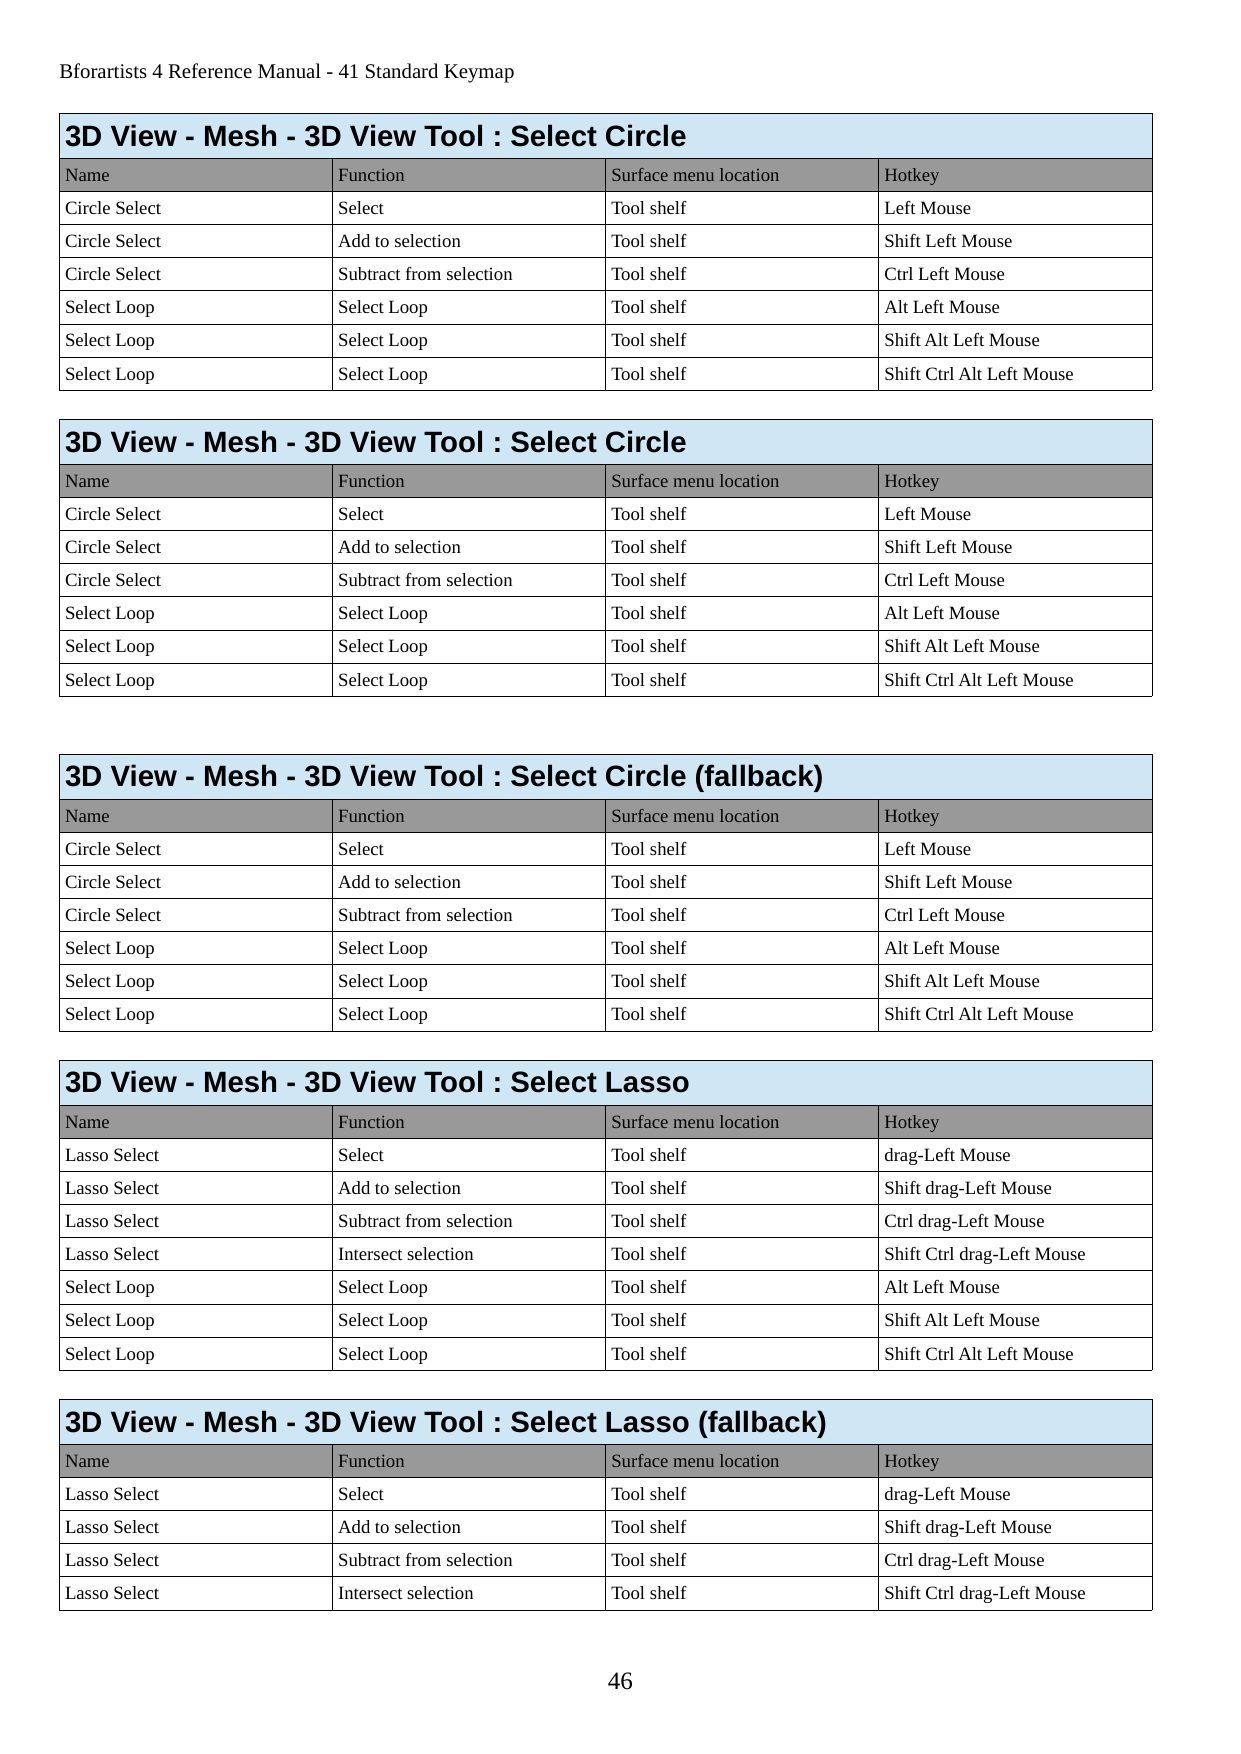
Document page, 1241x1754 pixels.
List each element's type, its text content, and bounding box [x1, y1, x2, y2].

table_cell Name [60, 1106, 332, 1138]
table_cell Function [333, 1106, 605, 1138]
table_cell Tool shelf [606, 531, 878, 563]
table_cell Tool shelf [606, 192, 878, 224]
table_cell Tool shelf [606, 866, 878, 898]
table_cell Subtract from selection [333, 1205, 605, 1237]
table_cell Left Mouse [879, 192, 1152, 224]
table_cell Shift Left Mouse [879, 531, 1152, 563]
table_cell Circle Select [60, 498, 332, 530]
table_cell Add to selection [333, 1511, 605, 1543]
table_cell Tool shelf [606, 564, 878, 596]
table_cell Select Loop [60, 1305, 332, 1337]
table_cell Subtract from selection [333, 258, 605, 290]
table_cell Shift Ctrl drag-Left Mouse [879, 1577, 1152, 1609]
table_cell Surface menu location [606, 465, 878, 497]
table_cell Hotkey [879, 1445, 1152, 1477]
table_cell Tool shelf [606, 631, 878, 663]
table_cell Hotkey [879, 1106, 1152, 1138]
table_cell Select Loop [333, 325, 605, 357]
table_cell Tool shelf [606, 1271, 878, 1303]
table_cell Shift Alt Left Mouse [879, 325, 1152, 357]
table_cell Tool shelf [606, 1478, 878, 1510]
table_cell Circle Select [60, 833, 332, 865]
table_cell Select Loop [60, 1271, 332, 1303]
table_cell Lasso Select [60, 1139, 332, 1171]
table_cell Shift drag-Left Mouse [879, 1511, 1152, 1543]
table_cell Lasso Select [60, 1511, 332, 1543]
table_cell Subtract from selection [333, 1544, 605, 1576]
table_cell Add to selection [333, 531, 605, 563]
table_cell Select Loop [333, 1305, 605, 1337]
table_cell Select Loop [60, 597, 332, 629]
table_cell Surface menu location [606, 1445, 878, 1477]
table_cell Lasso Select [60, 1238, 332, 1270]
table_cell Shift Left Mouse [879, 866, 1152, 898]
table_cell Select [333, 833, 605, 865]
table_cell Circle Select [60, 866, 332, 898]
table_cell Tool shelf [606, 1305, 878, 1337]
table_cell Tool shelf [606, 258, 878, 290]
table_cell Hotkey [879, 800, 1152, 832]
table_cell Intersect selection [333, 1577, 605, 1609]
table_cell Select Loop [333, 1338, 605, 1370]
table_cell Subtract from selection [333, 899, 605, 931]
table_cell Select Loop [60, 631, 332, 663]
table_cell Tool shelf [606, 1577, 878, 1609]
table_cell Select Loop [333, 358, 605, 390]
table_cell Shift Ctrl Alt Left Mouse [879, 664, 1152, 696]
table_cell Ctrl Left Mouse [879, 564, 1152, 596]
table_cell Tool shelf [606, 1139, 878, 1171]
table_cell Tool shelf [606, 325, 878, 357]
table_cell Select Loop [333, 291, 605, 323]
table_cell Shift Ctrl Alt Left Mouse [879, 1338, 1152, 1370]
table_cell Tool shelf [606, 965, 878, 997]
table_cell Tool shelf [606, 225, 878, 257]
table_cell Tool shelf [606, 1511, 878, 1543]
table_cell Tool shelf [606, 833, 878, 865]
table_cell Circle Select [60, 225, 332, 257]
table_cell Circle Select [60, 899, 332, 931]
table_cell Select Loop [333, 965, 605, 997]
table_cell Tool shelf [606, 664, 878, 696]
table_header 3D View - Mesh - 3D View Tool : Select Circle [60, 420, 1152, 464]
table_cell Tool shelf [606, 597, 878, 629]
table_cell Shift Ctrl Alt Left Mouse [879, 358, 1152, 390]
table_cell Left Mouse [879, 833, 1152, 865]
table_cell Tool shelf [606, 291, 878, 323]
table_cell Tool shelf [606, 999, 878, 1031]
table_cell Shift Ctrl drag-Left Mouse [879, 1238, 1152, 1270]
table_cell Select Loop [60, 291, 332, 323]
table_cell drag-Left Mouse [879, 1478, 1152, 1510]
table_cell Select Loop [60, 325, 332, 357]
table_cell Shift Alt Left Mouse [879, 965, 1152, 997]
table_header 3D View - Mesh - 3D View Tool : Select Lasso [60, 1061, 1152, 1105]
table_cell Lasso Select [60, 1205, 332, 1237]
table_cell Name [60, 1445, 332, 1477]
table_cell Lasso Select [60, 1478, 332, 1510]
table_cell Add to selection [333, 866, 605, 898]
table_cell Select Loop [60, 932, 332, 964]
table_cell Select Loop [333, 999, 605, 1031]
table_cell Subtract from selection [333, 564, 605, 596]
table_cell Select Loop [60, 664, 332, 696]
table_cell Shift Ctrl Alt Left Mouse [879, 999, 1152, 1031]
table_cell Tool shelf [606, 932, 878, 964]
table_cell Surface menu location [606, 159, 878, 191]
table_cell Left Mouse [879, 498, 1152, 530]
table_cell Tool shelf [606, 899, 878, 931]
table_cell Function [333, 1445, 605, 1477]
table_cell Tool shelf [606, 1172, 878, 1204]
table_cell Circle Select [60, 258, 332, 290]
table_cell Lasso Select [60, 1172, 332, 1204]
table_cell Select Loop [333, 631, 605, 663]
table_cell Ctrl drag-Left Mouse [879, 1205, 1152, 1237]
table_cell Hotkey [879, 465, 1152, 497]
table_cell Shift Left Mouse [879, 225, 1152, 257]
table_cell Shift Alt Left Mouse [879, 631, 1152, 663]
table_cell Select Loop [60, 1338, 332, 1370]
table_cell Circle Select [60, 192, 332, 224]
table_cell Select Loop [60, 999, 332, 1031]
table_header 3D View - Mesh - 3D View Tool : Select Circle (fallback) [60, 755, 1152, 799]
table_cell Intersect selection [333, 1238, 605, 1270]
table_header 3D View - Mesh - 3D View Tool : Select Circle [60, 114, 1152, 158]
table_cell Alt Left Mouse [879, 932, 1152, 964]
table_cell Ctrl drag-Left Mouse [879, 1544, 1152, 1576]
table_cell Circle Select [60, 564, 332, 596]
table_cell drag-Left Mouse [879, 1139, 1152, 1171]
table_cell Name [60, 465, 332, 497]
table_cell Tool shelf [606, 1205, 878, 1237]
table_cell Tool shelf [606, 1544, 878, 1576]
table_cell Alt Left Mouse [879, 597, 1152, 629]
table_cell Name [60, 159, 332, 191]
table_cell Function [333, 159, 605, 191]
table_cell Add to selection [333, 225, 605, 257]
table_cell Shift drag-Left Mouse [879, 1172, 1152, 1204]
table_cell Ctrl Left Mouse [879, 258, 1152, 290]
table_cell Lasso Select [60, 1577, 332, 1609]
table_cell Select Loop [333, 664, 605, 696]
table_cell Ctrl Left Mouse [879, 899, 1152, 931]
table_cell Function [333, 465, 605, 497]
table_cell Select [333, 1139, 605, 1171]
table_cell Select Loop [333, 932, 605, 964]
table_cell Function [333, 800, 605, 832]
table_cell Surface menu location [606, 800, 878, 832]
table_cell Surface menu location [606, 1106, 878, 1138]
table_cell Circle Select [60, 531, 332, 563]
table_cell Name [60, 800, 332, 832]
table_cell Alt Left Mouse [879, 291, 1152, 323]
table_cell Select Loop [333, 597, 605, 629]
table_cell Tool shelf [606, 498, 878, 530]
table_cell Alt Left Mouse [879, 1271, 1152, 1303]
table_cell Add to selection [333, 1172, 605, 1204]
table_cell Select Loop [333, 1271, 605, 1303]
table_cell Tool shelf [606, 1238, 878, 1270]
table_cell Select Loop [60, 358, 332, 390]
table_cell Lasso Select [60, 1544, 332, 1576]
table_cell Tool shelf [606, 1338, 878, 1370]
table_header 3D View - Mesh - 3D View Tool : Select Lasso (fallback) [60, 1400, 1152, 1444]
table_cell Tool shelf [606, 358, 878, 390]
table_cell Select [333, 498, 605, 530]
table_cell Select [333, 192, 605, 224]
table_cell Select Loop [60, 965, 332, 997]
table_cell Select [333, 1478, 605, 1510]
table_cell Shift Alt Left Mouse [879, 1305, 1152, 1337]
table_cell Hotkey [879, 159, 1152, 191]
